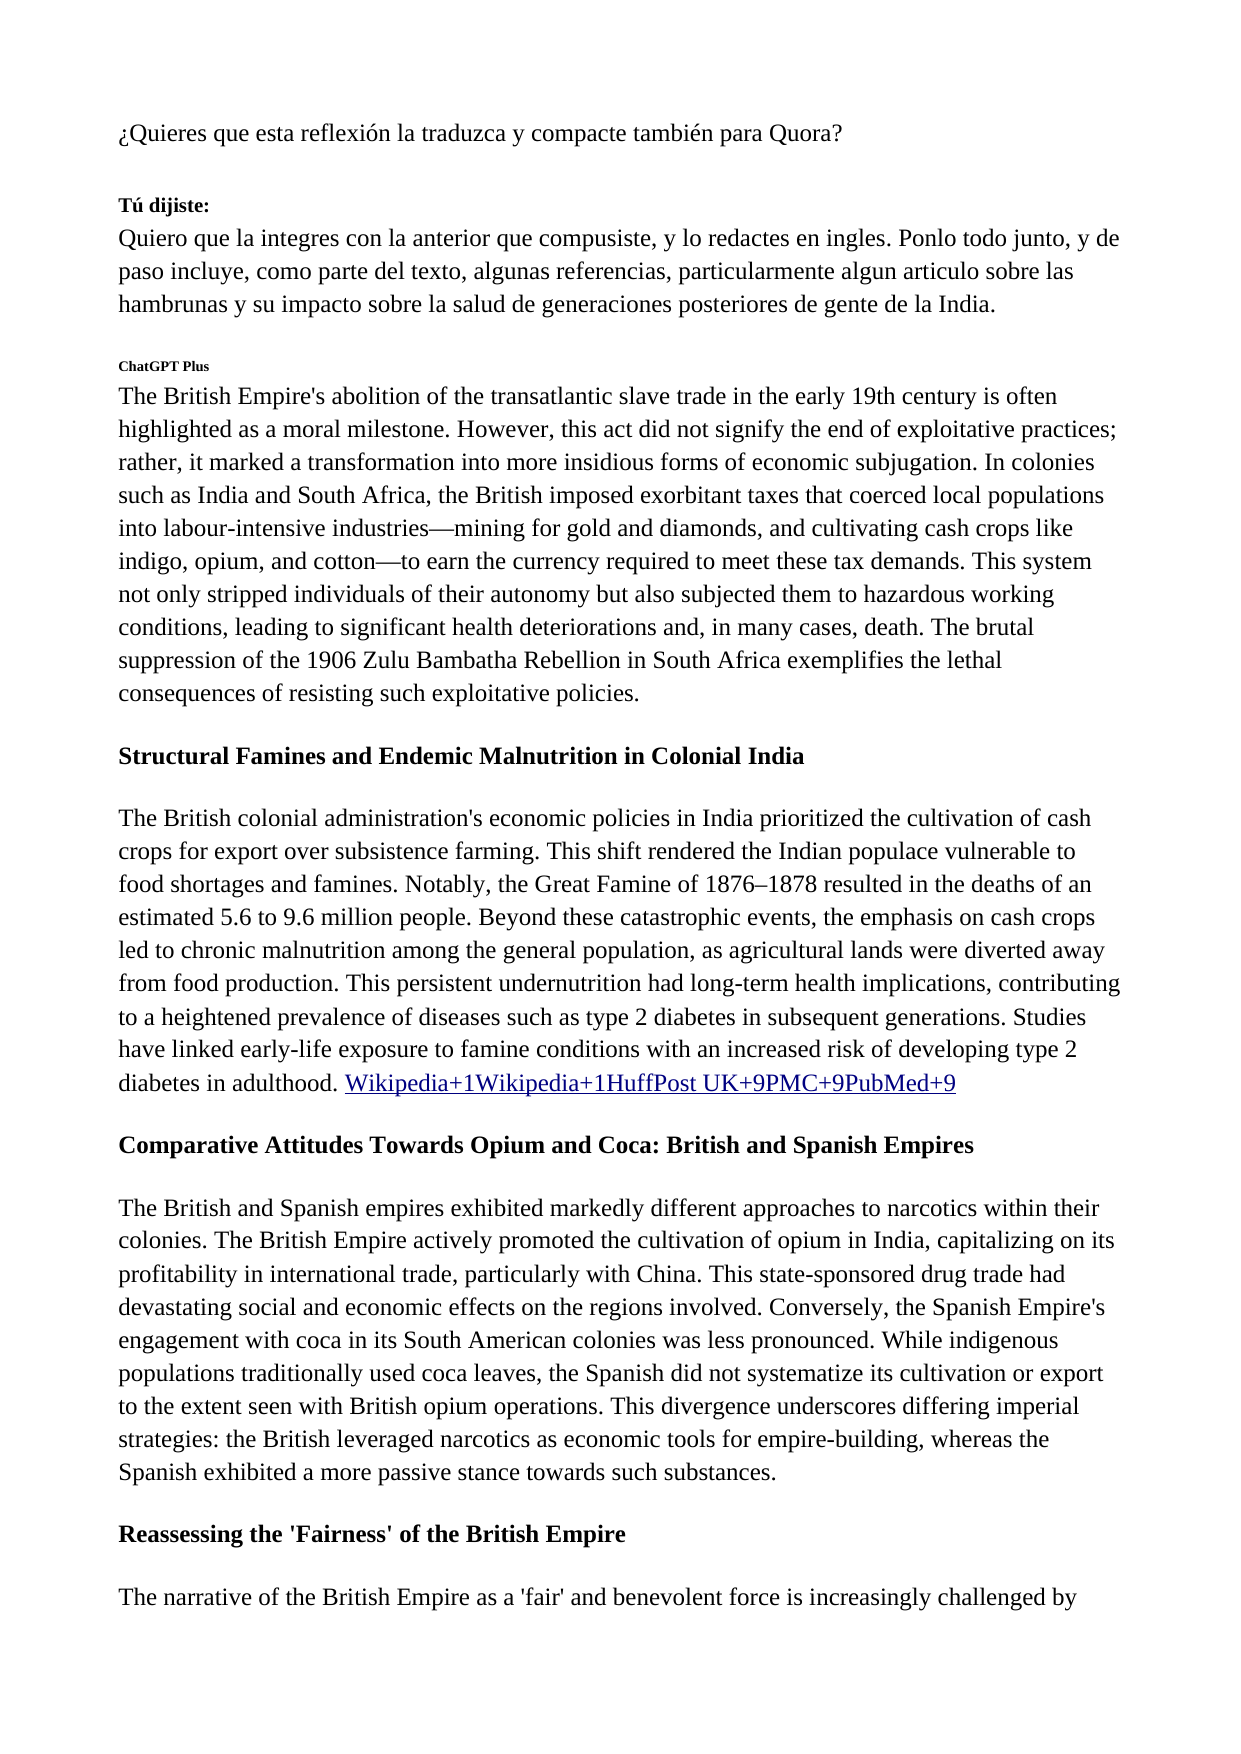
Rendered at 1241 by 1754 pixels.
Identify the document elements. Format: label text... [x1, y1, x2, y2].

text The British Empire's abolition of the transatlantic slave trade in the early 19th century is often highlighted as a moral milestone. However, this act did not signify the end of exploitative practices; rather, it marked a transformation into more insidious forms of economic subjugation. In colonies such as India and South Africa, the British imposed exorbitant taxes that coerced local populations into labour-intensive industries—mining for gold and diamonds, and cultivating cash crops like indigo, opium, and cotton—to earn the currency required to meet these tax demands. This system not only stripped individuals of their autonomy but also subjected them to hazardous working conditions, leading to significant health deteriorations and, in many cases, death. The brutal suppression of the 1906 Zulu Bambatha Rebellion in South Africa exemplifies the lethal consequences of resisting such exploitative policies. [118, 381, 1122, 707]
text ¿Quieres que esta reflexión la traduzca y compacte también para Quora? [118, 118, 1122, 147]
text Quiero que la integres con la anterior que compusiste, y lo redactes en ingles. Ponlo todo junto, y de paso incluye, como parte del texto, algunas referencias, particularmente algun articulo sobre las hambrunas y su impacto sobre la salud de generaciones posteriores de gente de la India. [118, 223, 1122, 318]
text The British and Spanish empires exhibited markedly different approaches to narcotics within their colonies. The British Empire actively promoted the cultivation of opium in India, capitalizing on its profitability in international trade, particularly with China. This state-sponsored drug trade had devastating social and economic effects on the regions involved. Conversely, the Spanish Empire's engagement with coca in its South American colonies was less pronounced. While indigenous populations traditionally used coca leaves, the Spanish did not systematize its cultivation or export to the extent seen with British opium operations. This divergence underscores differing imperial strategies: the British leveraged narcotics as economic tools for empire-building, whereas the Spanish exhibited a more passive stance towards such substances. [118, 1193, 1122, 1486]
subtitle ChatGPT Plus [118, 358, 1122, 375]
subtitle Tú dijiste: [118, 193, 1122, 217]
text Reassessing the 'Fairness' of the British Empire [118, 1519, 1122, 1548]
text The British colonial administration's economic policies in India prioritized the cultivation of cash crops for export over subsistence farming. This shift rendered the Indian populace vulnerable to food shortages and famines. Notably, the Great Famine of 1876–1878 resulted in the deaths of an estimated 5.6 to 9.6 million people. Beyond these catastrophic events, the emphasis on cash crops led to chronic malnutrition among the general population, as agricultural lands were diverted away from food production. This persistent undernutrition had long-term health implications, contributing to a heightened prevalence of diseases such as type 2 diabetes in subsequent generations. Studies have linked early-life exposure to famine conditions with an increased risk of developing type 2 diabetes in adulthood. Wikipedia+1Wikipedia+1HuffPost UK+9PMC+9PubMed+9 [118, 803, 1122, 1096]
text Structural Famines and Endemic Malnutrition in Colonial India [118, 741, 1122, 770]
text Comparative Attitudes Towards Opium and Coca: British and Spanish Empires [118, 1130, 1122, 1159]
text The narrative of the British Empire as a 'fair' and benevolent force is increasingly challenged by [118, 1582, 1122, 1611]
